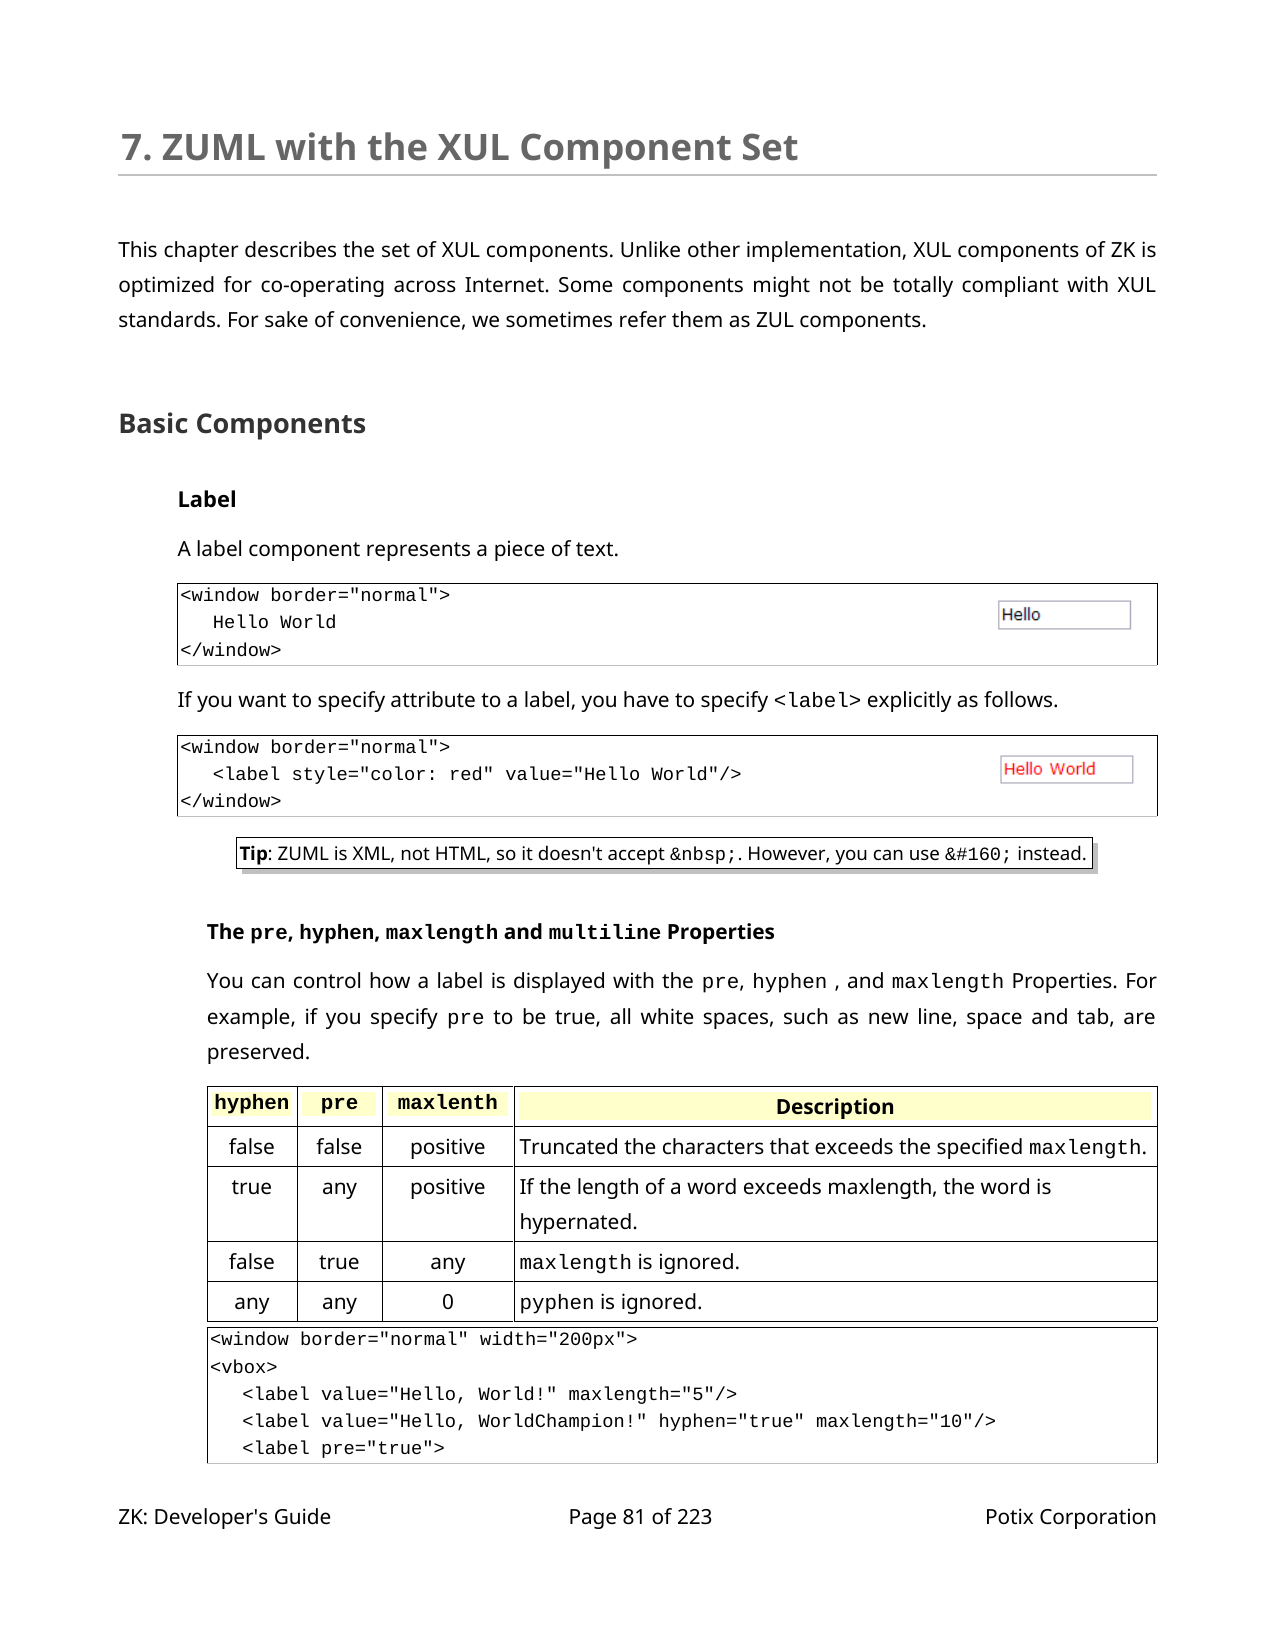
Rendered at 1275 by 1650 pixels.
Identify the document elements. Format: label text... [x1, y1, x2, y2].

picture [998, 753, 1136, 785]
text <window border="normal" width="200px"> [208, 1328, 1157, 1352]
text Tip: ZUML is XML, not HTML, so it doesn't accept &nbsp;. However, you can use &#160; instead. [237, 838, 1092, 868]
table_header maxlenth [383, 1087, 513, 1126]
text If you want to specify attribute to a label, you have to specify <label> explicitly as follows. [177, 685, 1157, 714]
table_cell If the length of a word exceeds maxlength, the word is hypernated. [515, 1167, 1157, 1241]
table_header Description [515, 1087, 1157, 1126]
picture [997, 598, 1135, 631]
table_cell any [298, 1167, 382, 1241]
table_cell pyphen is ignored. [515, 1282, 1157, 1321]
subtitle Basic Components [118, 404, 1157, 441]
table_cell 0 [383, 1282, 513, 1321]
table_header hyphen [208, 1087, 297, 1126]
table_header pre [298, 1087, 382, 1126]
table_cell true [298, 1242, 382, 1281]
text <vbox> [208, 1354, 1157, 1379]
text Hello World [178, 610, 1157, 634]
subtitle The pre, hyphen, maxlength and multiline Properties [207, 917, 1157, 946]
text </window> [178, 637, 1157, 665]
text <label pre="true"> [208, 1436, 1157, 1463]
text <label value="Hello, World!" maxlength="5"/> [208, 1382, 1157, 1406]
text </window> [178, 789, 1157, 816]
table_cell any [208, 1282, 297, 1321]
text <window border="normal"> [178, 584, 1157, 607]
table_cell any [383, 1242, 513, 1281]
table_cell false [298, 1127, 382, 1166]
table_cell true [208, 1167, 297, 1241]
table_cell positive [383, 1167, 513, 1241]
subtitle 7. ZUML with the XUL Component Set [118, 118, 1157, 174]
subtitle Label [177, 484, 1157, 514]
text <label value="Hello, WorldChampion!" hyphen="true" maxlength="10"/> [208, 1409, 1157, 1433]
text <window border="normal"> [178, 736, 1157, 759]
table_cell positive [383, 1127, 513, 1166]
table_cell maxlength is ignored. [515, 1242, 1157, 1281]
text This chapter describes the set of XUL components. Unlike other implementation, XUL components of ZK is optimized for co-operating across Internet. Some components might not be totally compliant with XUL standards. For sake of convenience, we sometimes refer them as ZUL components. [118, 235, 1157, 333]
text <label style="color: red" value="Hello World"/> [178, 762, 1157, 786]
table_cell false [208, 1242, 297, 1281]
table_cell false [208, 1127, 297, 1166]
table_cell any [298, 1282, 382, 1321]
table_cell Truncated the characters that exceeds the specified maxlength. [515, 1127, 1157, 1166]
text A label component represents a piece of text. [177, 534, 1157, 562]
text You can control how a label is displayed with the pre, hyphen , and maxlength Properties. For example, if you specify pre to be true, all white spaces, such as new line, space and tab, are preserved. [207, 966, 1157, 1066]
